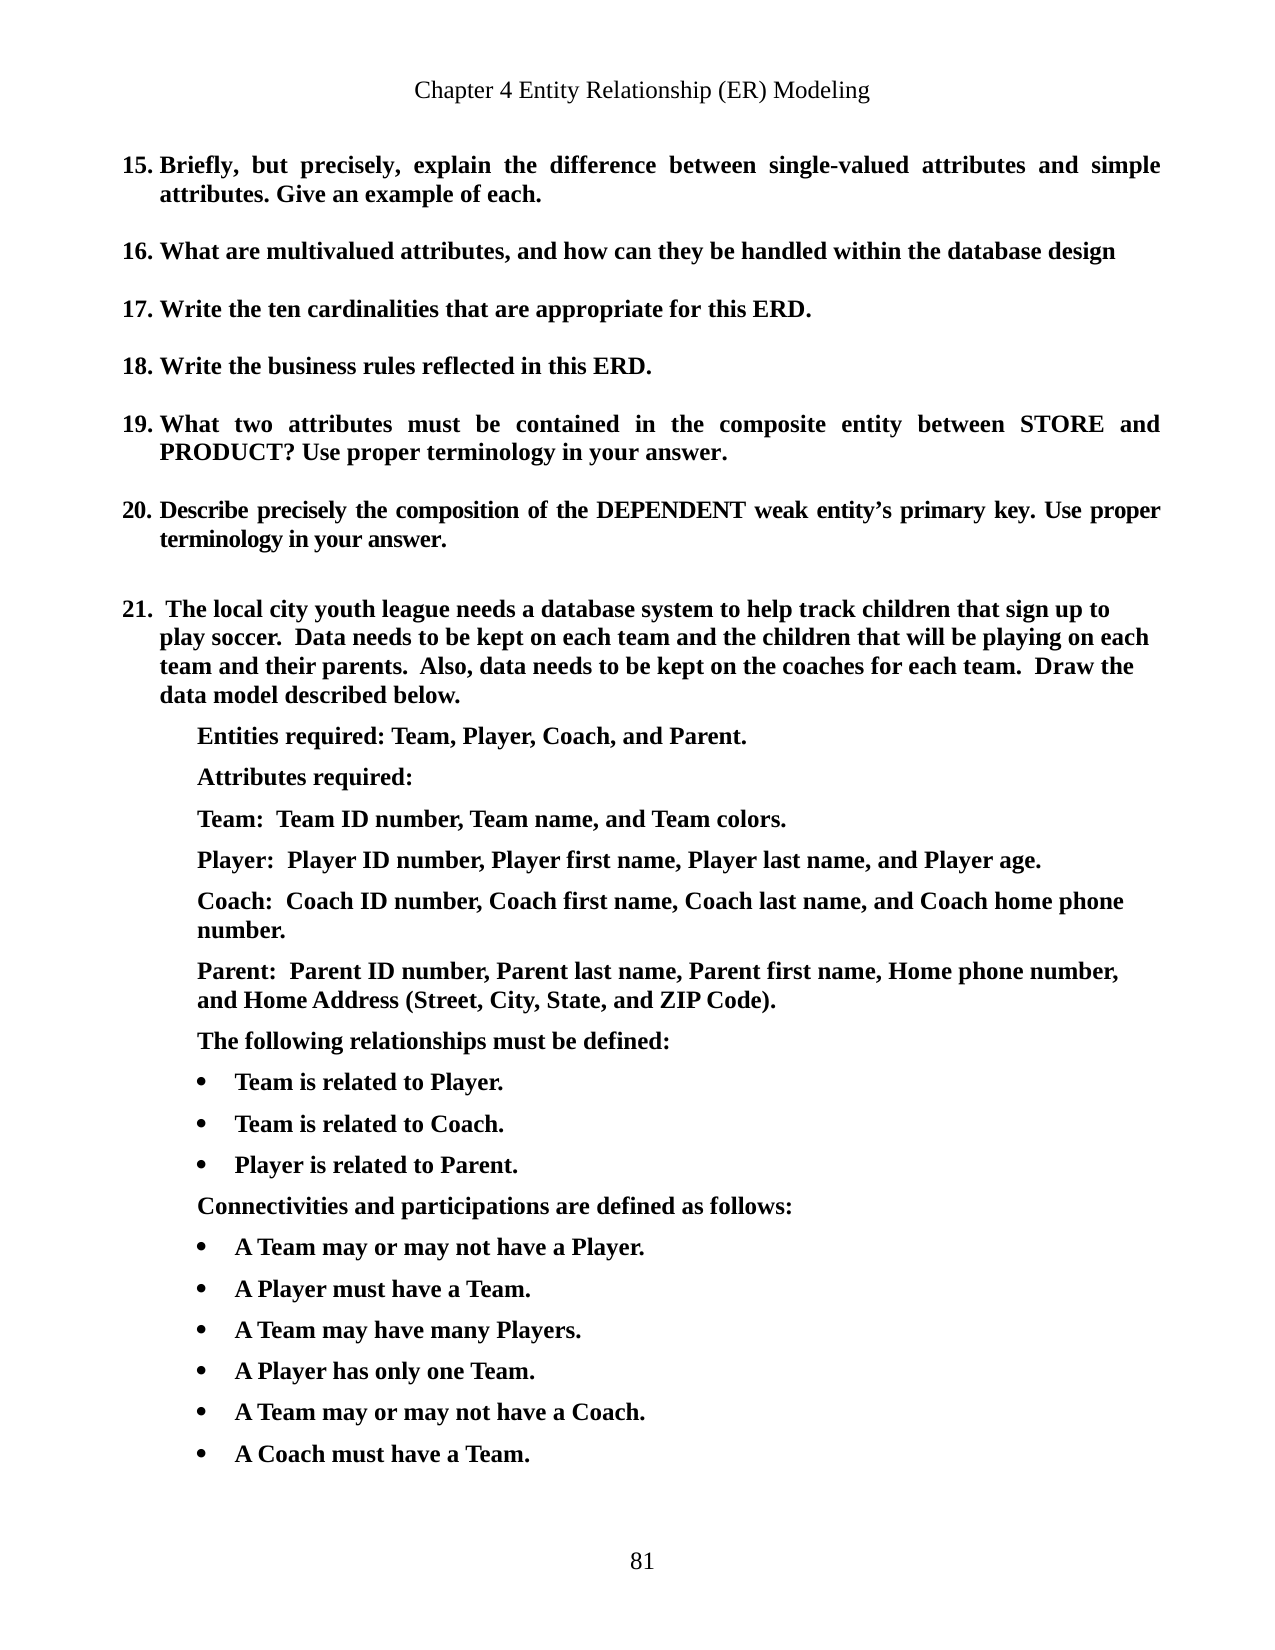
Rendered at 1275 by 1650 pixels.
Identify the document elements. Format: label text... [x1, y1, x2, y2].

list The following relationships must be defined: [197, 1026, 1162, 1055]
list 21. The local city youth league needs a database system to help track children that sign up to play soccer. Data needs to be kept on each team and the children that will be playing on each team and their parents. Also, data needs to be kept on the coaches for each team. Draw the data model described below. [122, 594, 1162, 709]
list Team is related to Coach. [197, 1109, 1162, 1137]
list A Team may or may not have a Player. [197, 1232, 1162, 1261]
list A Player has only one Team. [197, 1356, 1162, 1385]
list What two attributes must be contained in the composite entity between STORE and PRODUCT? Use proper terminology in your answer. [122, 409, 1162, 466]
list What are multivalued attributes, and how can they be handled within the database design [122, 236, 1162, 265]
list Write the business rules reflected in this ERD. [122, 351, 1162, 380]
list A Coach must have a Team. [197, 1439, 1162, 1467]
list Connectivities and participations are defined as follows: [197, 1191, 1162, 1220]
list A Team may have many Players. [197, 1315, 1162, 1344]
list Player: Player ID number, Player first name, Player last name, and Player age. [197, 845, 1162, 874]
list Coach: Coach ID number, Coach first name, Coach last name, and Coach home phone number. [197, 886, 1162, 944]
list A Player must have a Team. [197, 1274, 1162, 1302]
list Entities required: Team, Player, Coach, and Parent. [197, 721, 1162, 750]
list Describe precisely the composition of the DEPENDENT weak entity’s primary key. Use proper terminology in your answer. [122, 495, 1162, 552]
list Briefly, but precisely, explain the difference between single-valued attributes and simple attributes. Give an example of each. [122, 150, 1162, 207]
list Player is related to Parent. [197, 1150, 1162, 1179]
list Write the ten cardinalities that are appropriate for this ERD. [122, 294, 1162, 322]
list Attributes required: [197, 762, 1162, 791]
list Team: Team ID number, Team name, and Team colors. [197, 804, 1162, 832]
list A Team may or may not have a Coach. [197, 1397, 1162, 1426]
list Team is related to Player. [197, 1067, 1162, 1096]
list Parent: Parent ID number, Parent last name, Parent first name, Home phone number, and Home Address (Street, City, State, and ZIP Code). [197, 956, 1162, 1014]
